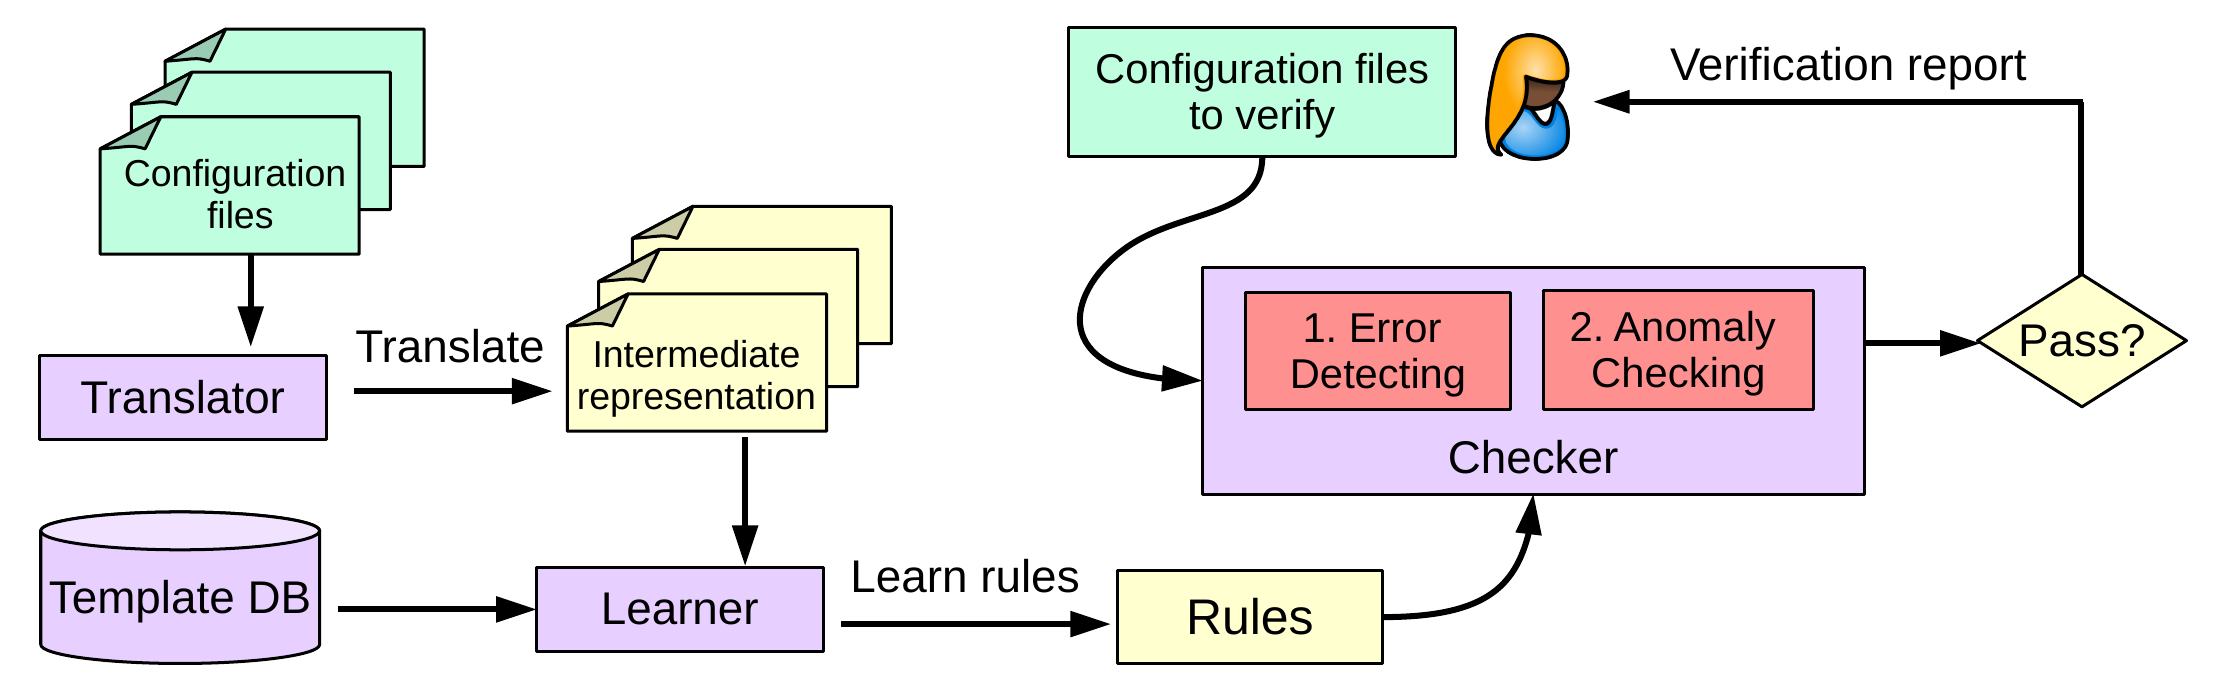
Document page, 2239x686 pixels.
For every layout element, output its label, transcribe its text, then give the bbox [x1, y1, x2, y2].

text_box [567, 425, 827, 432]
text_box [100, 244, 360, 255]
text_box [109, 29, 425, 167]
text_box Rules [1117, 570, 1383, 664]
text_box Verification report [1655, 31, 2084, 98]
text_box [590, 206, 892, 387]
text_box Translate [340, 314, 691, 381]
text_box Checker [1202, 267, 1865, 495]
text_box 1. Error Detecting [1245, 292, 1511, 410]
text_box Learn rules [835, 543, 1186, 610]
picture [1485, 33, 1570, 161]
text_box Pass? [1977, 274, 2187, 407]
text_box Configuration files to verify [1068, 27, 1456, 157]
text_box Learner [536, 567, 824, 652]
text_box Intermediate representation [546, 325, 847, 425]
text_box Template DB [40, 532, 320, 664]
text_box 2. Anomaly Checking [1543, 290, 1814, 410]
text_box Translator [39, 355, 327, 440]
text_box Configuration files [90, 144, 391, 244]
